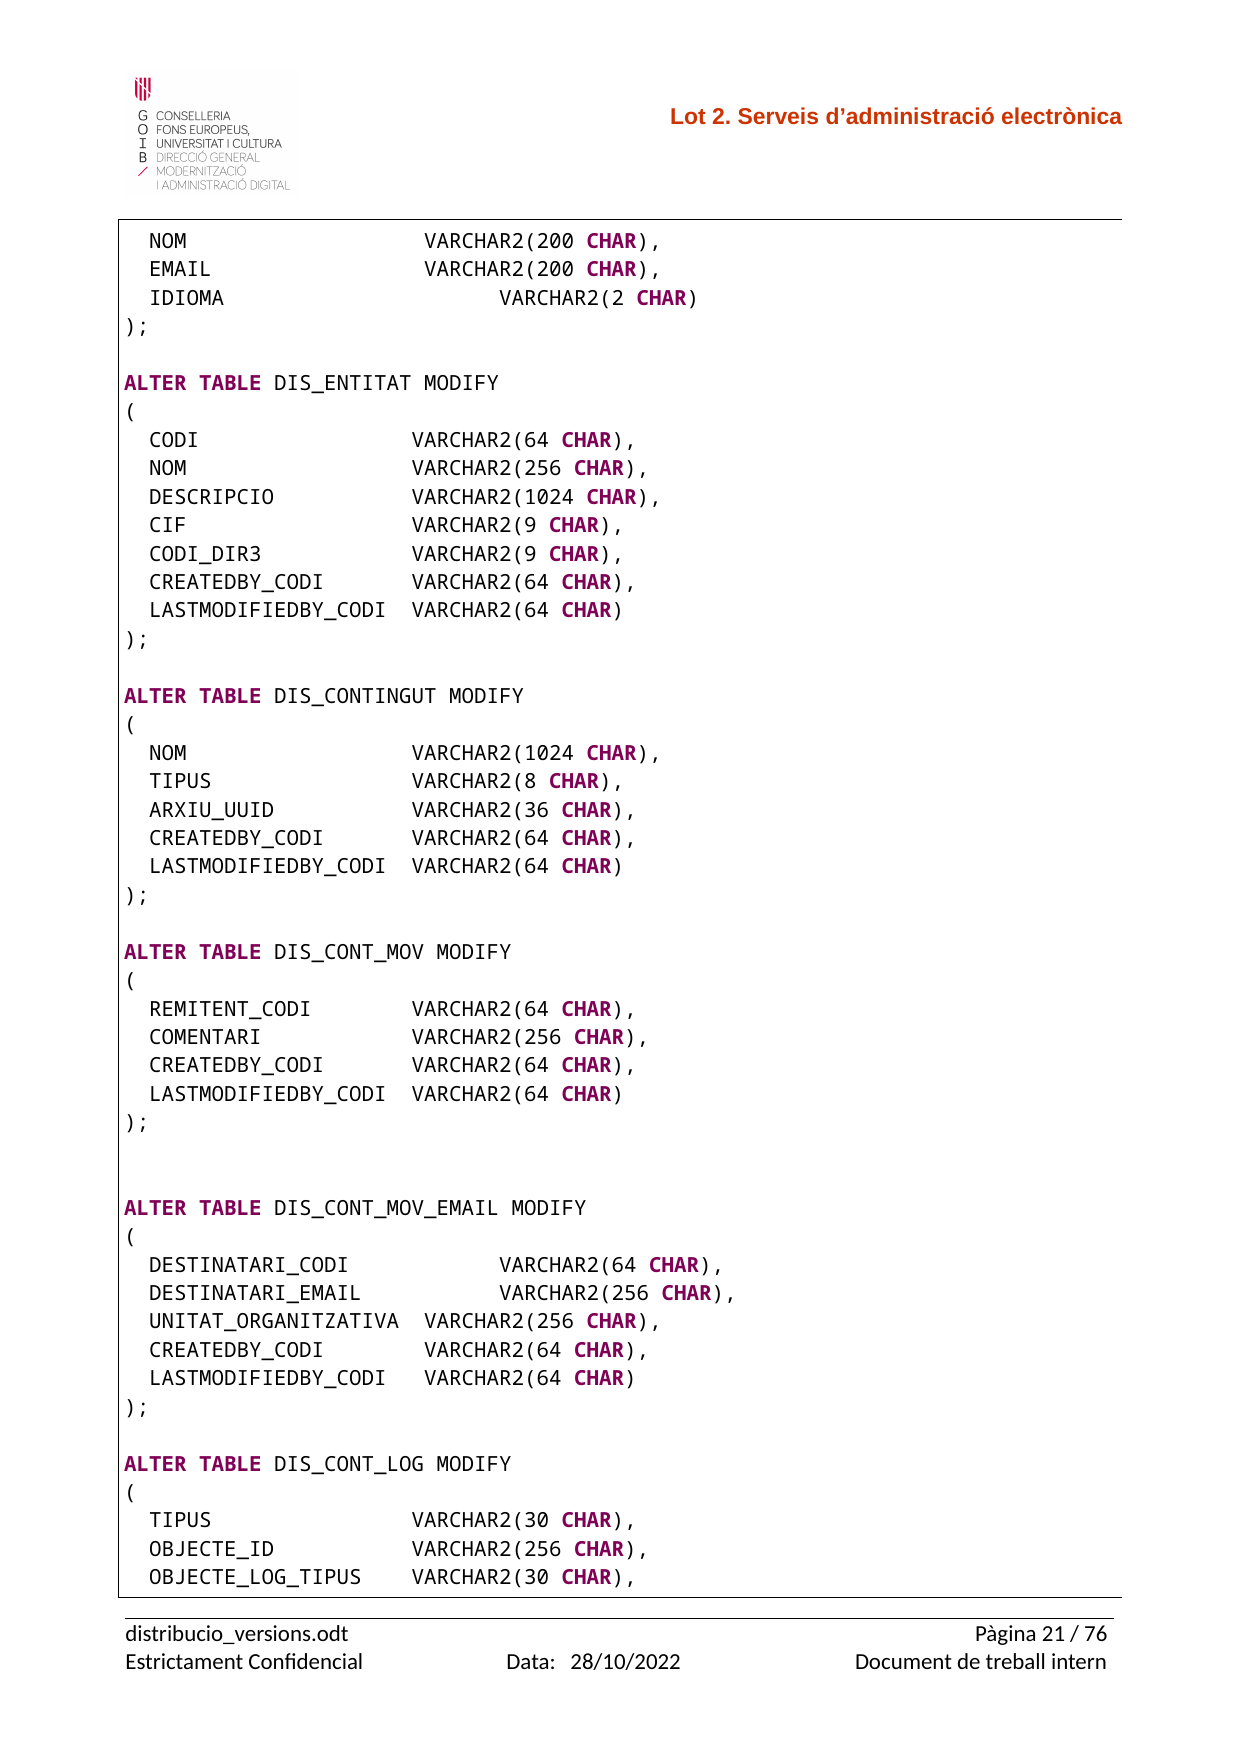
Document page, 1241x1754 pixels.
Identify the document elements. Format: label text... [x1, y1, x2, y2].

picture [126, 70, 299, 197]
table_header NOM VARCHAR2(200 CHAR), EMAIL VARCHAR2(200 CHAR), IDIOMA VARCHAR2(2 CHAR) ); ALTER TABLE DIS_ENTITAT MODIFY ( CODI VARCHAR2(64 CHAR), NOM VARCHAR2(256 CHAR), DESCRIPCIO VARCHAR2(1024 CHAR), CIF VARCHAR2(9 CHAR), CODI_DIR3 VARCHAR2(9 CHAR), CREATEDBY_CODI VARCHAR2(64 CHAR), LASTMODIFIEDBY_CODI VARCHAR2(64 CHAR) ); ALTER TABLE DIS_CONTINGUT MODIFY ( NOM VARCHAR2(1024 CHAR), TIPUS VARCHAR2(8 CHAR), ARXIU_UUID VARCHAR2(36 CHAR), CREATEDBY_CODI VARCHAR2(64 CHAR), LASTMODIFIEDBY_CODI VARCHAR2(64 CHAR) ); ALTER TABLE DIS_CONT_MOV MODIFY ( REMITENT_CODI VARCHAR2(64 CHAR), COMENTARI VARCHAR2(256 CHAR), CREATEDBY_CODI VARCHAR2(64 CHAR), LASTMODIFIEDBY_CODI VARCHAR2(64 CHAR) ); ALTER TABLE DIS_CONT_MOV_EMAIL MODIFY ( DESTINATARI_CODI VARCHAR2(64 CHAR), DESTINATARI_EMAIL VARCHAR2(256 CHAR), UNITAT_ORGANITZATIVA VARCHAR2(256 CHAR), CREATEDBY_CODI VARCHAR2(64 CHAR), LASTMODIFIEDBY_CODI VARCHAR2(64 CHAR) ); ALTER TABLE DIS_CONT_LOG MODIFY ( TIPUS VARCHAR2(30 CHAR), OBJECTE_ID VARCHAR2(256 CHAR), OBJECTE_LOG_TIPUS VARCHAR2(30 CHAR), [119, 220, 1122, 1597]
